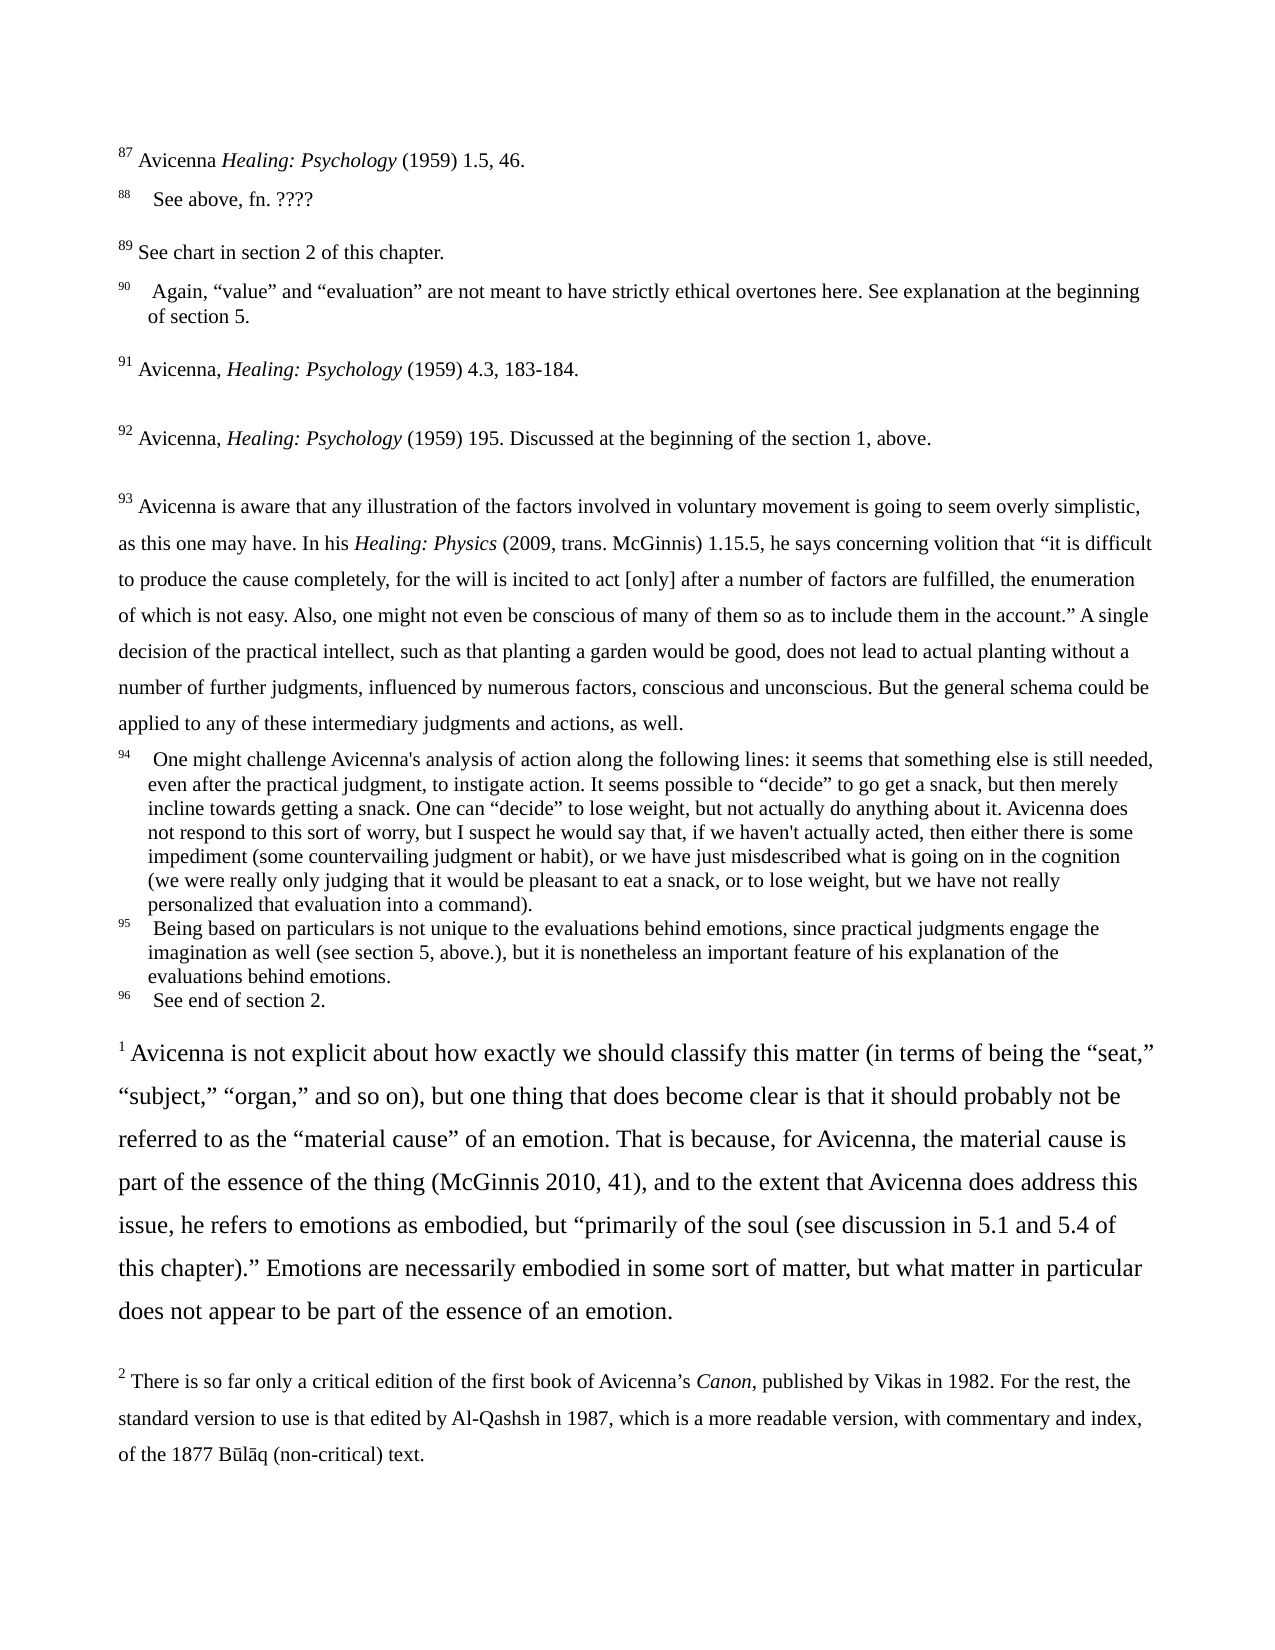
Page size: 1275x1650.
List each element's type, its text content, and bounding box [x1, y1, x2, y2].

text Avicenna, Healing: Psychology (1959) 4.3, 183-184. [118, 353, 1157, 382]
text See chart in section 2 of this chapter. [118, 236, 1157, 265]
text Being based on particulars is not unique to the evaluations behind emotions, since practical judgments engage the imagination as well (see section 5, above.), but it is nonetheless an important feature of his explanation of the evaluations behind emotions. [118, 916, 1157, 988]
text There is so far only a critical edition of the first book of Avicenna’s Canon, published by Vikas in 1982. For the rest, the standard version to use is that edited by Al-Qashsh in 1987, which is a more readable version, with commentary and index, of the 1877 Būlāq (non-critical) text. [118, 1365, 1157, 1466]
text Avicenna Healing: Psychology (1959) 1.5, 46. [118, 144, 1157, 172]
text See above, fn. ???? [118, 187, 1157, 211]
text One might challenge Avicenna's analysis of action along the following lines: it seems that something else is still needed, even after the practical judgment, to instigate action. It seems possible to “decide” to go get a snack, but then merely incline towards getting a snack. One can “decide” to lose weight, but not actually do anything about it. Avicenna does not respond to this sort of worry, but I suspect he would say that, if we haven't actually acted, then either there is some impediment (some countervailing judgment or habit), or we have just misdescribed what is going on in the cognition (we were really only judging that it would be pleasant to eat a snack, or to lose weight, but we have not really personalized that evaluation into a command). [118, 747, 1157, 916]
text Avicenna is not explicit about how exactly we should classify this matter (in terms of being the “seat,” “subject,” “organ,” and so on), but one thing that does become clear is that it should probably not be referred to as the “material cause” of an emotion. That is because, for Avicenna, the material cause is part of the essence of the thing (McGinnis 2010, 41), and to the extent that Avicenna does address this issue, he refers to emotions as embodied, but “primarily of the soul (see discussion in 5.1 and 5.4 of this chapter).” Emotions are necessarily embodied in some sort of matter, but what matter in particular does not appear to be part of the essence of an emotion. [118, 1038, 1157, 1325]
text See end of section 2. [118, 988, 1157, 1012]
text Avicenna, Healing: Psychology (1959) 195. Discussed at the beginning of the section 1, above. [118, 422, 1157, 451]
text Again, “value” and “evaluation” are not meant to have strictly ethical overtones here. See explanation at the beginning of section 5. [118, 279, 1157, 328]
text Avicenna is aware that any illustration of the factors involved in voluntary movement is going to seem overly simplistic, as this one may have. In his Healing: Physics (2009, trans. McGinnis) 1.15.5, he says concerning volition that “it is difficult to produce the cause completely, for the will is incited to act [only] after a number of factors are fulfilled, the enumeration of which is not easy. Also, one might not even be conscious of many of them so as to include them in the account.” A single decision of the practical intellect, such as that planting a garden would be good, does not lead to actual planting without a number of further judgments, influenced by numerous factors, conscious and unconscious. But the general schema could be applied to any of these intermediary judgments and actions, as well. [118, 490, 1157, 735]
